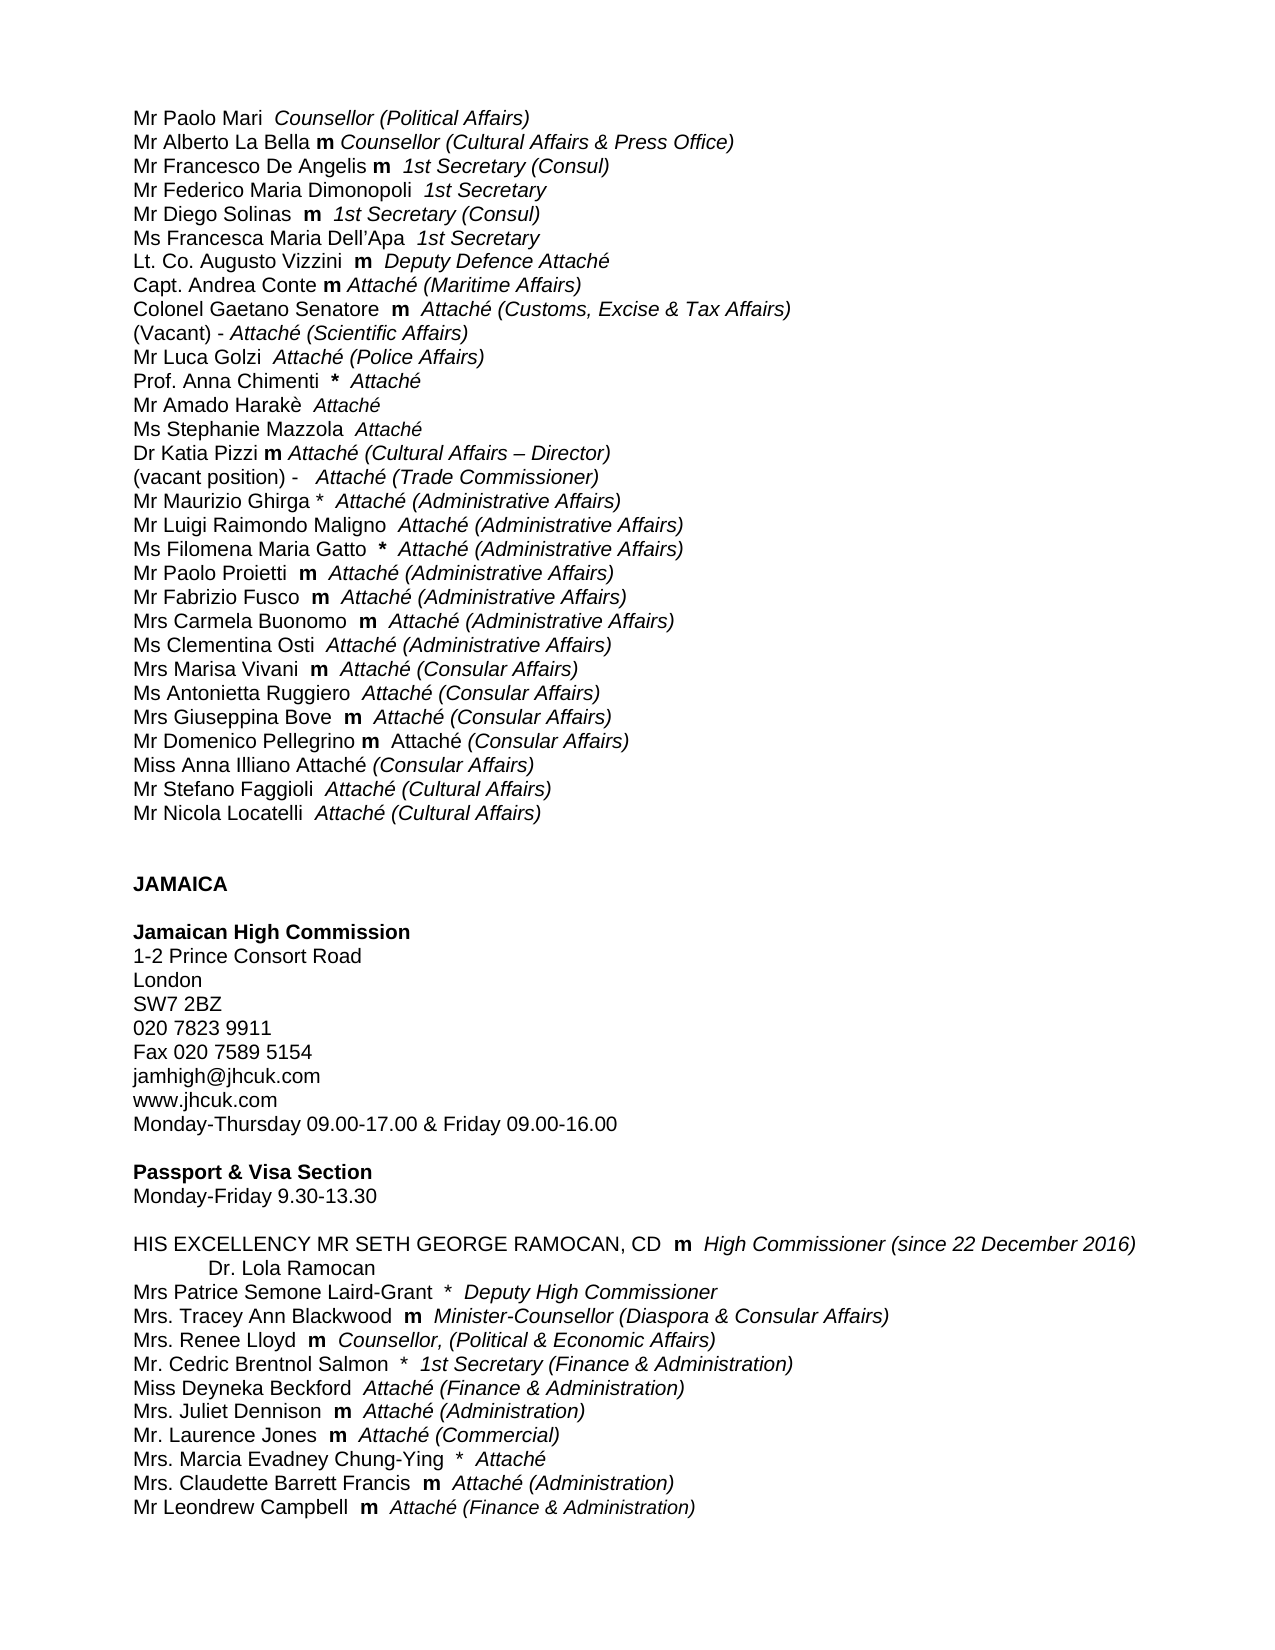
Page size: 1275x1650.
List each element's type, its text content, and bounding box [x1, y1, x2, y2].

text Mr Luca Golzi Attaché (Police Affairs) [133, 345, 1181, 369]
text Mr Maurizio Ghirga * Attaché (Administrative Affairs) [133, 489, 1181, 513]
text HIS EXCELLENCY MR SETH GEORGE RAMOCAN, CD m High Commissioner (since 22 December 2016) [133, 1232, 1181, 1256]
text Dr Katia Pizzi m Attaché (Cultural Affairs – Director) [133, 441, 1181, 465]
text Mr Francesco De Angelis m 1st Secretary (Consul) [133, 153, 1181, 177]
text (vacant position) - Attaché (Trade Commissioner) [133, 465, 1181, 489]
text Miss Deyneka Beckford Attaché (Finance & Administration) [133, 1375, 1181, 1399]
text Mr. Laurence Jones m Attaché (Commercial) [133, 1423, 1181, 1447]
text Mr Leondrew Campbell m Attaché (Finance & Administration) [133, 1495, 1181, 1519]
text Jamaican High Commission [133, 920, 1181, 944]
text Miss Anna Illiano Attaché (Consular Affairs) [133, 752, 1181, 776]
text Mr Amado Harakè Attaché [133, 393, 1181, 417]
text Monday-Friday 9.30-13.30 [133, 1184, 1181, 1208]
text Mr Paolo Proietti m Attaché (Administrative Affairs) [133, 561, 1181, 585]
text www.jhcuk.com [133, 1088, 1181, 1112]
text (Vacant) - Attaché (Scientific Affairs) [133, 321, 1181, 345]
text Mrs Giuseppina Bove m Attaché (Consular Affairs) [133, 704, 1181, 728]
text Mr Federico Maria Dimonopoli 1st Secretary [133, 177, 1181, 201]
text Mrs. Claudette Barrett Francis m Attaché (Administration) [133, 1471, 1181, 1495]
text London [133, 968, 1181, 992]
subtitle Passport & Visa Section [133, 1160, 1181, 1184]
text Mr Domenico Pellegrino m Attaché (Consular Affairs) [133, 728, 1181, 752]
text Mr Stefano Faggioli Attaché (Cultural Affairs) [133, 776, 1181, 800]
text Ms Clementina Osti Attaché (Administrative Affairs) [133, 633, 1181, 657]
text Mr Luigi Raimondo Maligno Attaché (Administrative Affairs) [133, 513, 1181, 537]
text Mr Fabrizio Fusco m Attaché (Administrative Affairs) [133, 585, 1181, 609]
text Mrs. Tracey Ann Blackwood m Minister-Counsellor (Diaspora & Consular Affairs) [133, 1303, 1181, 1327]
text Ms Stephanie Mazzola Attaché [133, 417, 1181, 441]
text Mrs Patrice Semone Laird-Grant * Deputy High Commissioner [133, 1279, 1181, 1303]
text jamhigh@jhcuk.com [133, 1064, 1181, 1088]
text JAMAICA [133, 872, 1181, 896]
text Mrs. Juliet Dennison m Attaché (Administration) [133, 1399, 1181, 1423]
text Ms Francesca Maria Dell’Apa 1st Secretary [133, 225, 1181, 249]
text Dr. Lola Ramocan [133, 1256, 1181, 1279]
text Monday-Thursday 09.00-17.00 & Friday 09.00-16.00 [133, 1112, 1181, 1136]
text Prof. Anna Chimenti * Attaché [133, 369, 1181, 393]
text Ms Filomena Maria Gatto * Attaché (Administrative Affairs) [133, 537, 1181, 561]
text Mr Paolo Mari Counsellor (Political Affairs) [133, 106, 1181, 129]
text Mr Nicola Locatelli Attaché (Cultural Affairs) [133, 800, 1181, 824]
text Capt. Andrea Conte m Attaché (Maritime Affairs) [133, 273, 1181, 297]
text Mr Alberto La Bella m Counsellor (Cultural Affairs & Press Office) [133, 129, 1181, 153]
text Lt. Co. Augusto Vizzini m Deputy Defence Attaché [133, 249, 1181, 273]
text Mrs Carmela Buonomo m Attaché (Administrative Affairs) [133, 609, 1181, 633]
text Mrs. Renee Lloyd m Counsellor, (Political & Economic Affairs) [133, 1327, 1181, 1351]
text Mr Diego Solinas m 1st Secretary (Consul) [133, 201, 1181, 225]
text Mr. Cedric Brentnol Salmon * 1st Secretary (Finance & Administration) [133, 1351, 1181, 1375]
text 1-2 Prince Consort Road [133, 944, 1181, 968]
text 020 7823 9911 [133, 1016, 1181, 1040]
text Mrs Marisa Vivani m Attaché (Consular Affairs) [133, 657, 1181, 681]
text Fax 020 7589 5154 [133, 1040, 1181, 1064]
text Colonel Gaetano Senatore m Attaché (Customs, Excise & Tax Affairs) [133, 297, 1181, 321]
text Ms Antonietta Ruggiero Attaché (Consular Affairs) [133, 681, 1181, 704]
text SW7 2BZ [133, 992, 1181, 1016]
text Mrs. Marcia Evadney Chung-Ying * Attaché [133, 1447, 1181, 1471]
